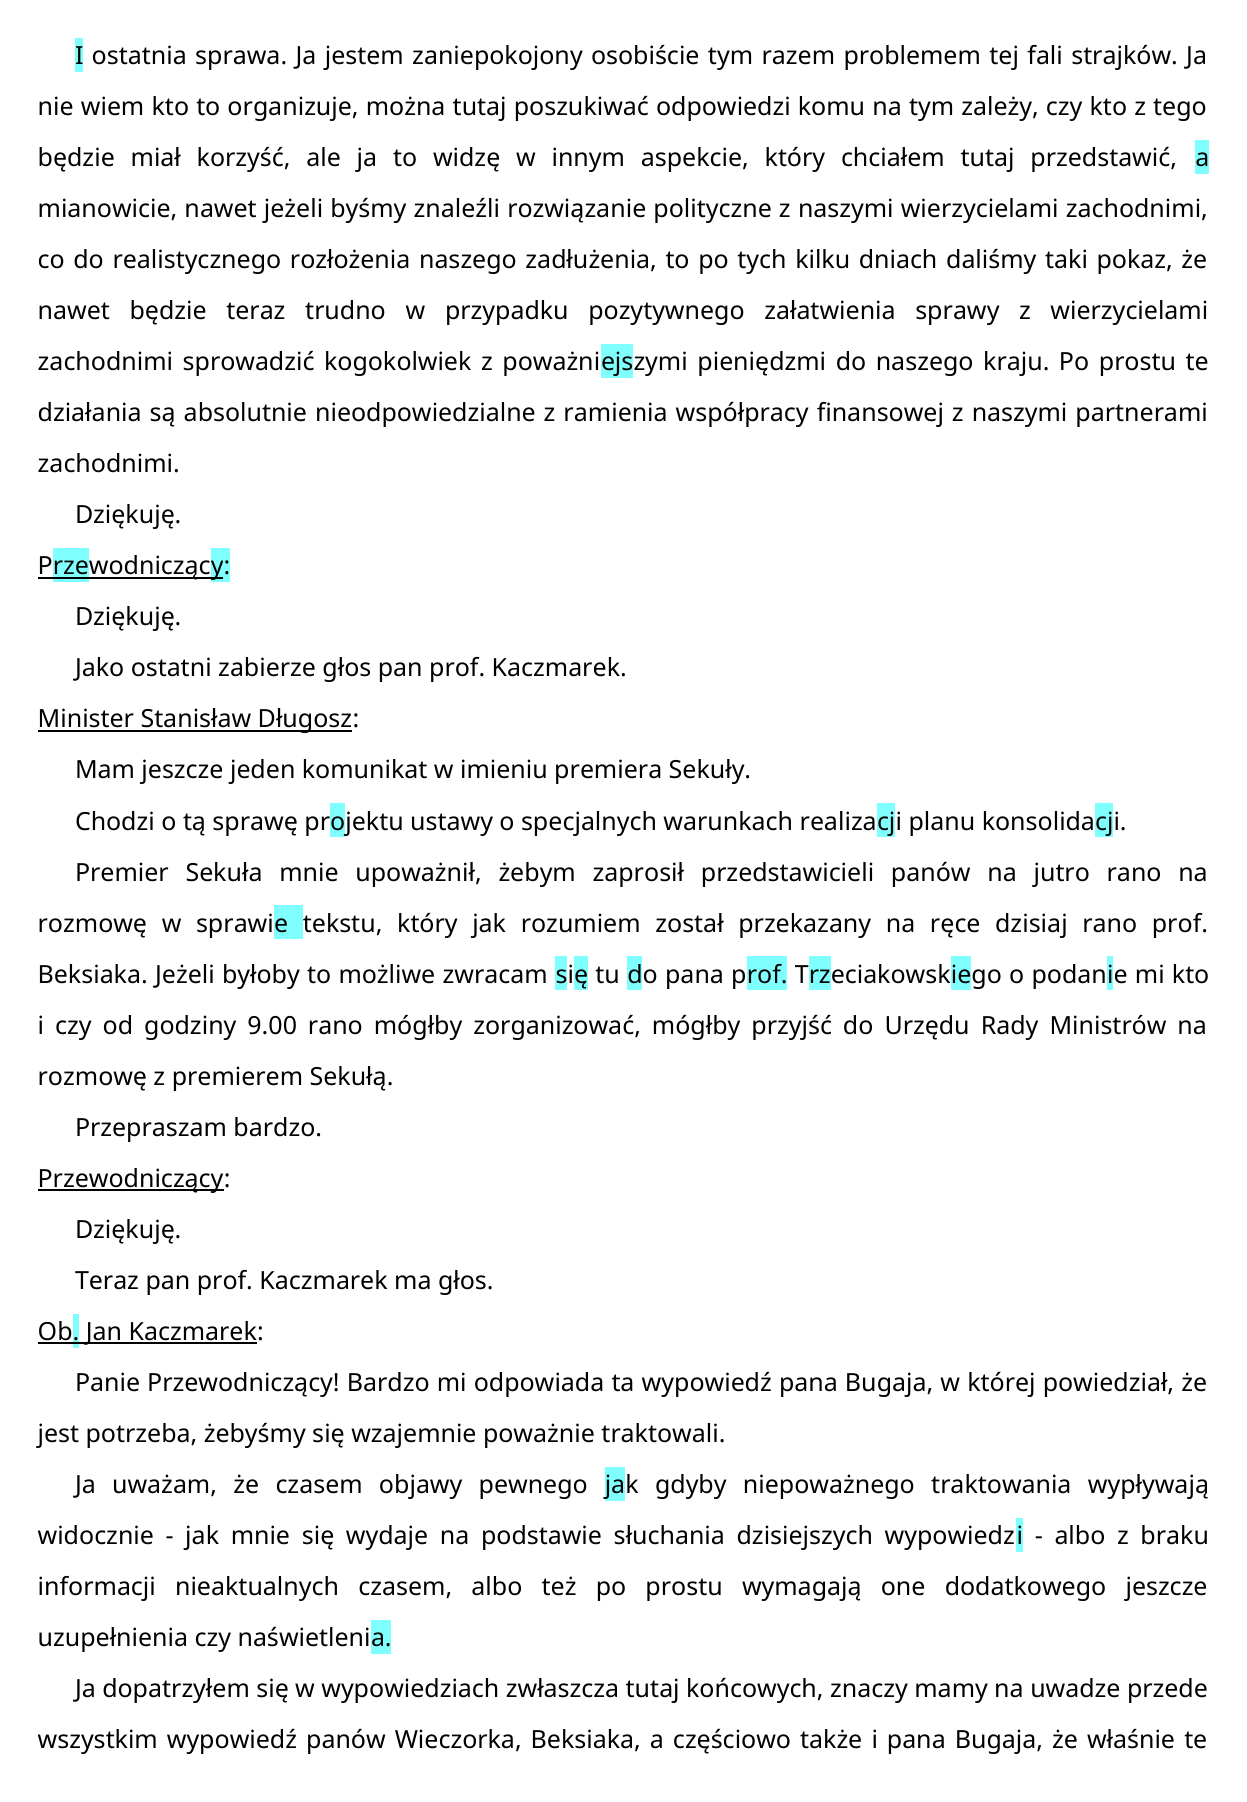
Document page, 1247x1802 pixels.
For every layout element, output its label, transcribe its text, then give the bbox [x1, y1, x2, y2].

text Ja dopatrzyłem się w wypowiedziach zwłaszcza tutaj końcowych, znaczy mamy na uwadze przede wszystkim wypowiedź panów Wieczorka, Beksiaka, a częściowo także i pana Bugaja, że właśnie te [37, 1671, 1209, 1756]
text Ja uważam, że czasem objawy pewnego jak gdyby niepoważnego traktowania wypływają widocznie - jak mnie się wydaje na podstawie słuchania dzisiejszych wypowiedzi - albo z braku informacji nieaktualnych czasem, albo też po prostu wymagają one dodatkowego jeszcze uzupełnienia czy naświetlenia. [37, 1467, 1209, 1654]
text Przepraszam bardzo. [37, 1109, 1209, 1143]
text Ob. Jan Kaczmarek: [37, 1313, 1209, 1348]
text Dziękuję. [37, 497, 1209, 531]
text Przewodniczący: [37, 548, 1209, 582]
text Przewodniczący: [37, 1160, 1209, 1194]
text Chodzi o tą sprawę projektu ustawy o specjalnych warunkach realizacji planu konsolidacji. [37, 803, 1209, 837]
text Dziękuję. [37, 599, 1209, 633]
text Mam jeszcze jeden komunikat w imieniu premiera Sekuły. [37, 752, 1209, 786]
text Minister Stanisław Długosz: [37, 701, 1209, 735]
text Panie Przewodniczący! Bardzo mi odpowiada ta wypowiedź pana Bugaja, w której powiedział, że jest potrzeba, żebyśmy się wzajemnie poważnie traktowali. [37, 1364, 1209, 1450]
text I ostatnia sprawa. Ja jestem zaniepokojony osobiście tym razem problemem tej fali strajków. Ja nie wiem kto to organizuje, można tutaj poszukiwać odpowiedzi komu na tym zależy, czy kto z tego będzie miał korzyść, ale ja to widzę w innym aspekcie, który chciałem tutaj przedstawić, a mianowicie, nawet jeżeli byśmy znaleźli rozwiązanie polityczne z naszymi wierzycielami zachodnimi, co do realistycznego rozłożenia naszego zadłużenia, to po tych kilku dniach daliśmy taki pokaz, że nawet będzie teraz trudno w przypadku pozytywnego załatwienia sprawy z wierzycielami zachodnimi sprowadzić kogokolwiek z poważniejszymi pieniędzmi do naszego kraju. Po prostu te działania są absolutnie nieodpowiedzialne z ramienia współpracy finansowej z naszymi partnerami zachodnimi. [37, 37, 1209, 480]
text Teraz pan prof. Kaczmarek ma głos. [37, 1262, 1209, 1297]
text Premier Sekuła mnie upoważnił, żebym zaprosił przedstawicieli panów na jutro rano na rozmowę w sprawie tekstu, który jak rozumiem został przekazany na ręce dzisiaj rano prof. Beksiaka. Jeżeli byłoby to możliwe zwracam się tu do pana prof. Trzeciakowskiego o podanie mi kto i czy od godziny 9.00 rano mógłby zorganizować, mógłby przyjść do Urzędu Rady Ministrów na rozmowę z premierem Sekułą. [37, 854, 1209, 1092]
text Jako ostatni zabierze głos pan prof. Kaczmarek. [37, 650, 1209, 684]
text Dziękuję. [37, 1211, 1209, 1246]
